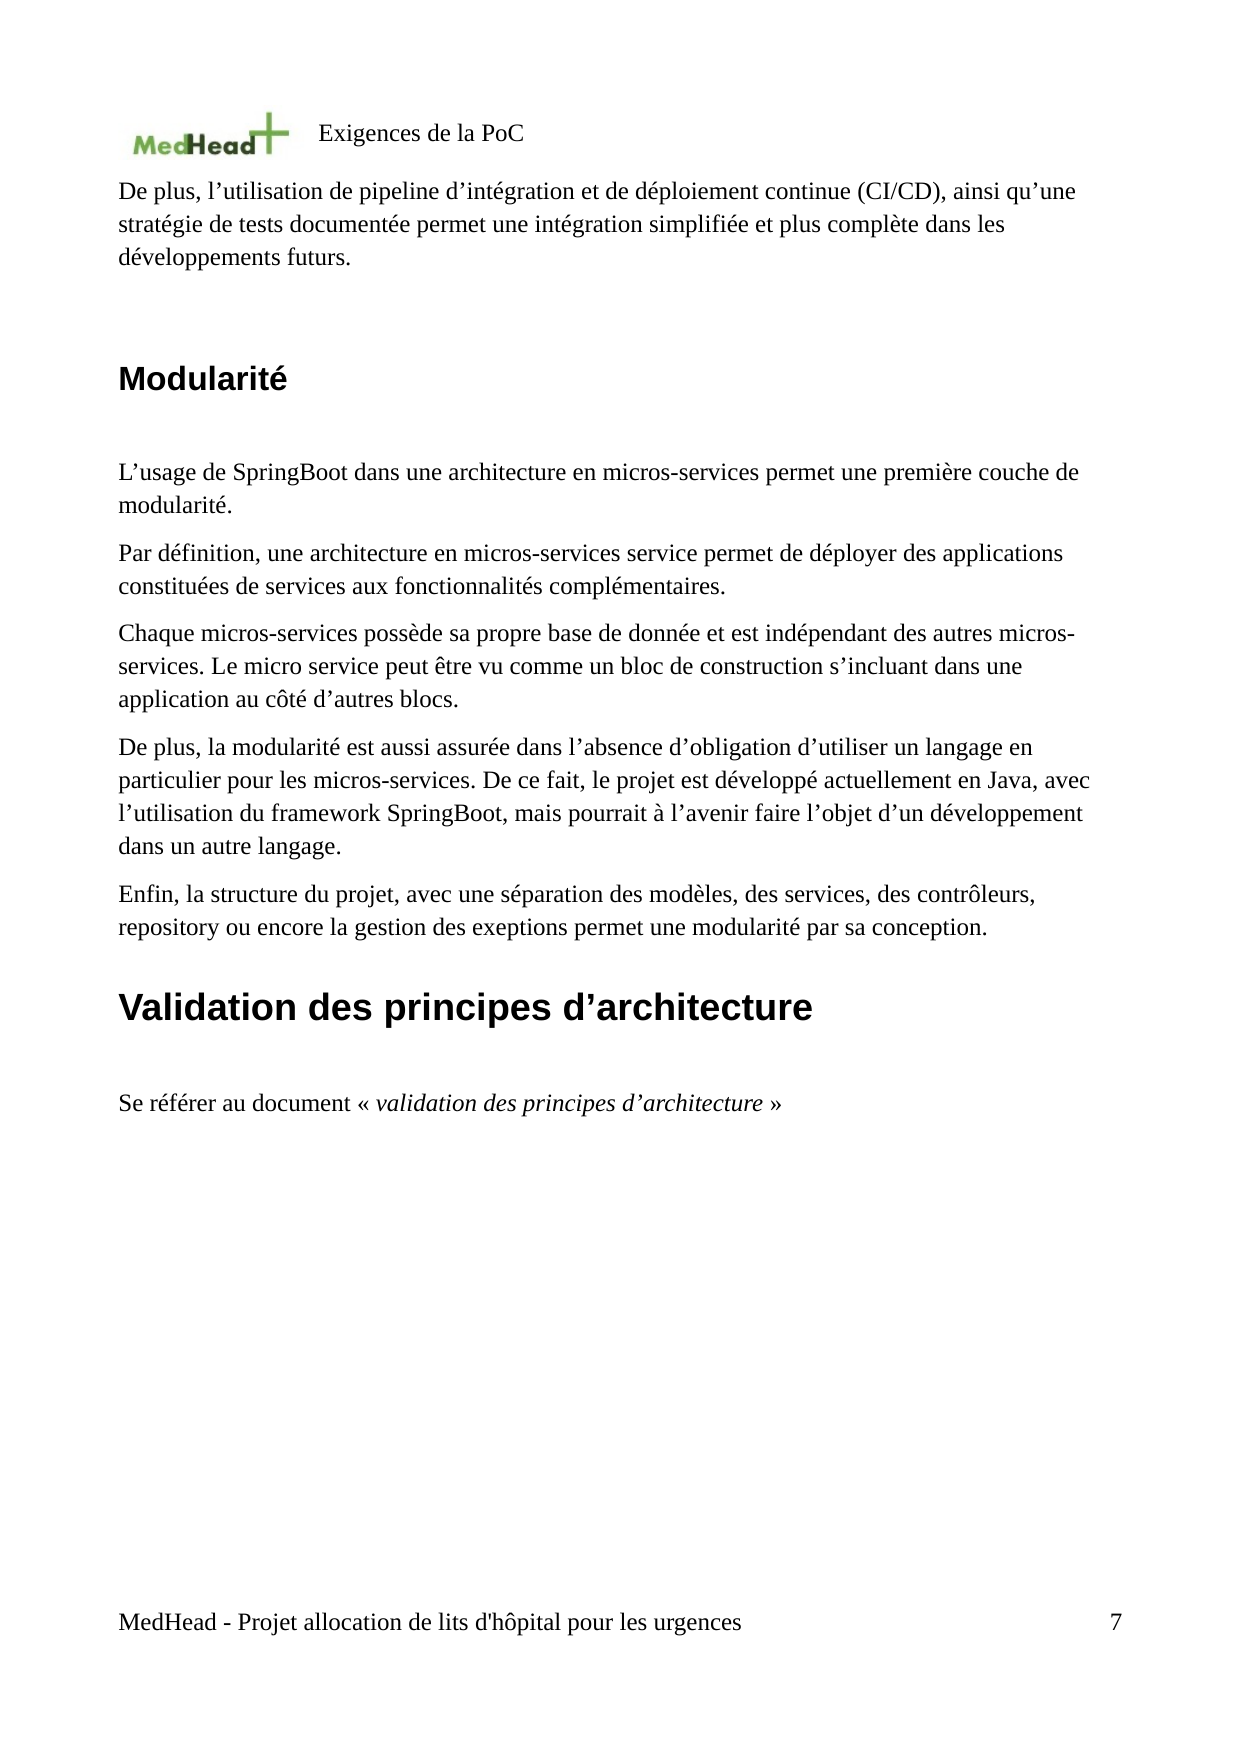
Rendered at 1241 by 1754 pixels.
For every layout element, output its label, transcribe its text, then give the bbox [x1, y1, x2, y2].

text Se référer au document « validation des principes d’architecture » [118, 1088, 1122, 1117]
subtitle Modularité [118, 358, 1122, 397]
text Chaque micros-services possède sa propre base de donnée et est indépendant des autres micros-services. Le micro service peut être vu comme un bloc de construction s’incluant dans une application au côté d’autres blocs. [118, 618, 1122, 713]
text L’usage de SpringBoot dans une architecture en micros-services permet une première couche de modularité. [118, 457, 1122, 519]
text De plus, la modularité est aussi assurée dans l’absence d’obligation d’utiliser un langage en particulier pour les micros-services. De ce fait, le projet est développé actuellement en Java, avec l’utilisation du framework SpringBoot, mais pourrait à l’avenir faire l’objet d’un développement dans un autre langage. [118, 732, 1122, 860]
text Enfin, la structure du projet, avec une séparation des modèles, des services, des contrôleurs, repository ou encore la gestion des exeptions permet une modularité par sa conception. [118, 879, 1122, 941]
text De plus, l’utilisation de pipeline d’intégration et de déploiement continue (CI/CD), ainsi qu’une stratégie de tests documentée permet une intégration simplifiée et plus complète dans les développements futurs. [118, 176, 1122, 271]
picture [118, 105, 305, 160]
subtitle Validation des principes d’architecture [118, 984, 1122, 1028]
text Par définition, une architecture en micros-services service permet de déployer des applications constituées de services aux fonctionnalités complémentaires. [118, 538, 1122, 599]
